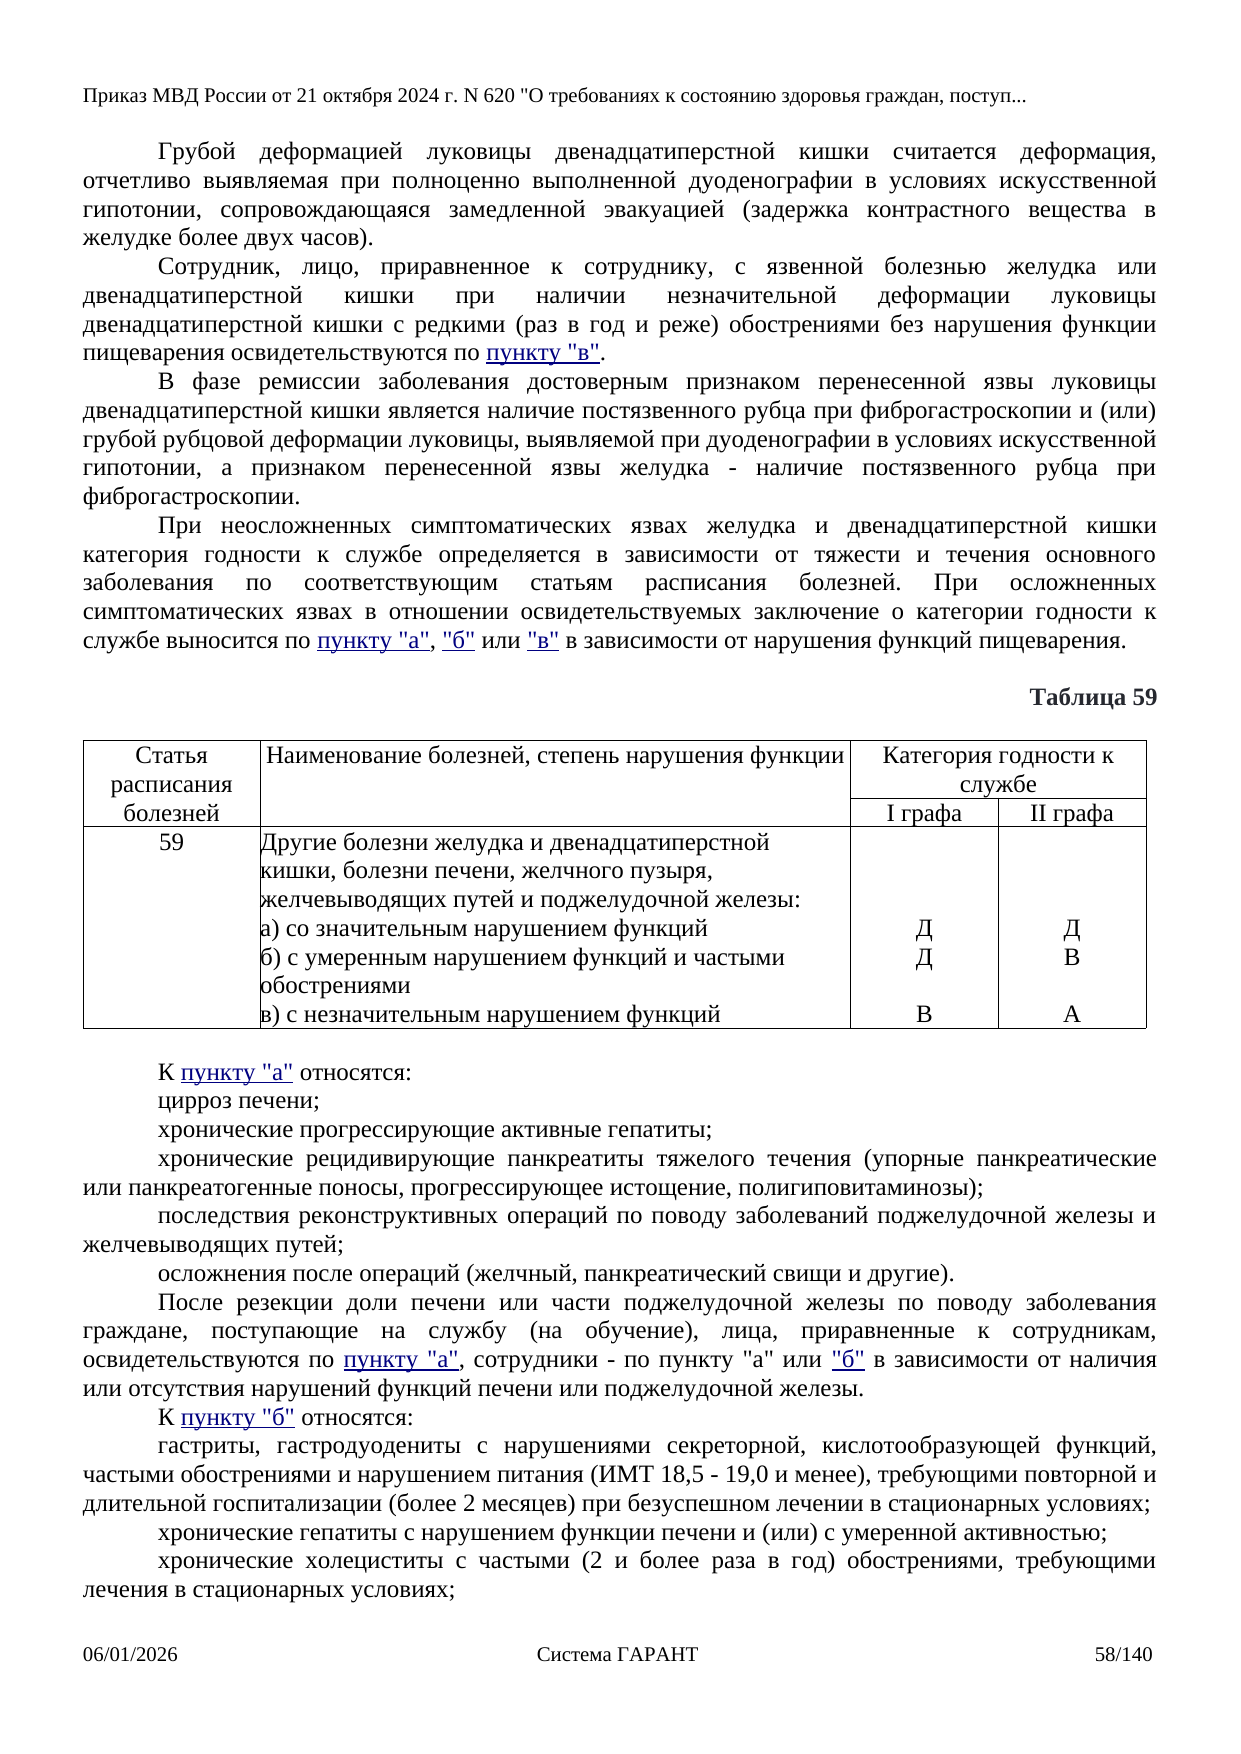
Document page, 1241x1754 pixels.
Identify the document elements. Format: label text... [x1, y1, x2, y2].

table_cell Д [851, 942, 998, 999]
table_cell В [999, 942, 1146, 999]
table_cell [84, 913, 260, 942]
text хронические прогрессирующие активные гепатиты; [83, 1114, 1157, 1143]
table_cell а) со значительным нарушением функций [261, 913, 850, 942]
table_cell 59 [84, 827, 260, 913]
text осложнения после операций (желчный, панкреатический свищи и другие). [83, 1258, 1157, 1287]
table_cell Другие болезни желудка и двенадцатиперстной кишки, болезни печени, желчного пузыря, желчевыводящих путей и поджелудочной железы: [261, 827, 850, 913]
table_cell Д [999, 913, 1146, 942]
table_cell II графа [999, 799, 1146, 826]
text хронические холециститы с частыми (2 и более раза в год) обострениями, требующими лечения в стационарных условиях; [83, 1545, 1157, 1603]
text В фазе ремиссии заболевания достоверным признаком перенесенной язвы луковицы двенадцатиперстной кишки является наличие постязвенного рубца при фиброгастроскопии и (или) грубой рубцовой деформации луковицы, выявляемой при дуоденографии в условиях искусственной гипотонии, а признаком перенесенной язвы желудка - наличие постязвенного рубца при фиброгастроскопии. [83, 366, 1157, 510]
table_cell I графа [851, 799, 998, 826]
table_header Наименование болезней, степень нарушения функции [261, 741, 850, 826]
table_cell Д [851, 913, 998, 942]
table_cell [84, 942, 260, 999]
table_cell в) с незначительным нарушением функций [261, 999, 850, 1028]
text Таблица 59 [83, 682, 1157, 711]
text хронические рецидивирующие панкреатиты тяжелого течения (упорные панкреатические или панкреатогенные поносы, прогрессирующее истощение, полигиповитаминозы); [83, 1143, 1157, 1200]
table_header Категория годности к службе [851, 741, 1146, 798]
table_cell [851, 827, 998, 913]
table_cell б) с умеренным нарушением функций и частыми обострениями [261, 942, 850, 999]
text цирроз печени; [83, 1085, 1157, 1114]
table_cell В [851, 999, 998, 1028]
table_header Статья расписания болезней [84, 741, 260, 826]
text гастриты, гастродуодениты с нарушениями секреторной, кислотообразующей функций, частыми обострениями и нарушением питания (ИМТ 18,5 - 19,0 и менее), требующими повторной и длительной госпитализации (более 2 месяцев) при безуспешном лечении в стационарных условиях; [83, 1430, 1157, 1517]
table_cell [999, 827, 1146, 913]
text хронические гепатиты с нарушением функции печени и (или) с умеренной активностью; [83, 1517, 1157, 1545]
text последствия реконструктивных операций по поводу заболеваний поджелудочной железы и желчевыводящих путей; [83, 1200, 1157, 1258]
table_cell А [999, 999, 1146, 1028]
text К пункту "б" относятся: [83, 1402, 1157, 1430]
text К пункту "а" относятся: [83, 1057, 1157, 1085]
text При неосложненных симптоматических язвах желудка и двенадцатиперстной кишки категория годности к службе определяется в зависимости от тяжести и течения основного заболевания по соответствующим статьям расписания болезней. При осложненных симптоматических язвах в отношении освидетельствуемых заключение о категории годности к службе выносится по пункту "а", "б" или "в" в зависимости от нарушения функций пищеварения. [83, 510, 1157, 654]
text После резекции доли печени или части поджелудочной железы по поводу заболевания граждане, поступающие на службу (на обучение), лица, приравненные к сотрудникам, освидетельствуются по пункту "а", сотрудники - по пункту "а" или "б" в зависимости от наличия или отсутствия нарушений функций печени или поджелудочной железы. [83, 1287, 1157, 1402]
text Грубой деформацией луковицы двенадцатиперстной кишки считается деформация, отчетливо выявляемая при полноценно выполненной дуоденографии в условиях искусственной гипотонии, сопровождающаяся замедленной эвакуацией (задержка контрастного вещества в желудке более двух часов). [83, 136, 1157, 251]
table_cell [84, 999, 260, 1028]
text Сотрудник, лицо, приравненное к сотруднику, с язвенной болезнью желудка или двенадцатиперстной кишки при наличии незначительной деформации луковицы двенадцатиперстной кишки с редкими (раз в год и реже) обострениями без нарушения функции пищеварения освидетельствуются по пункту "в". [83, 251, 1157, 366]
